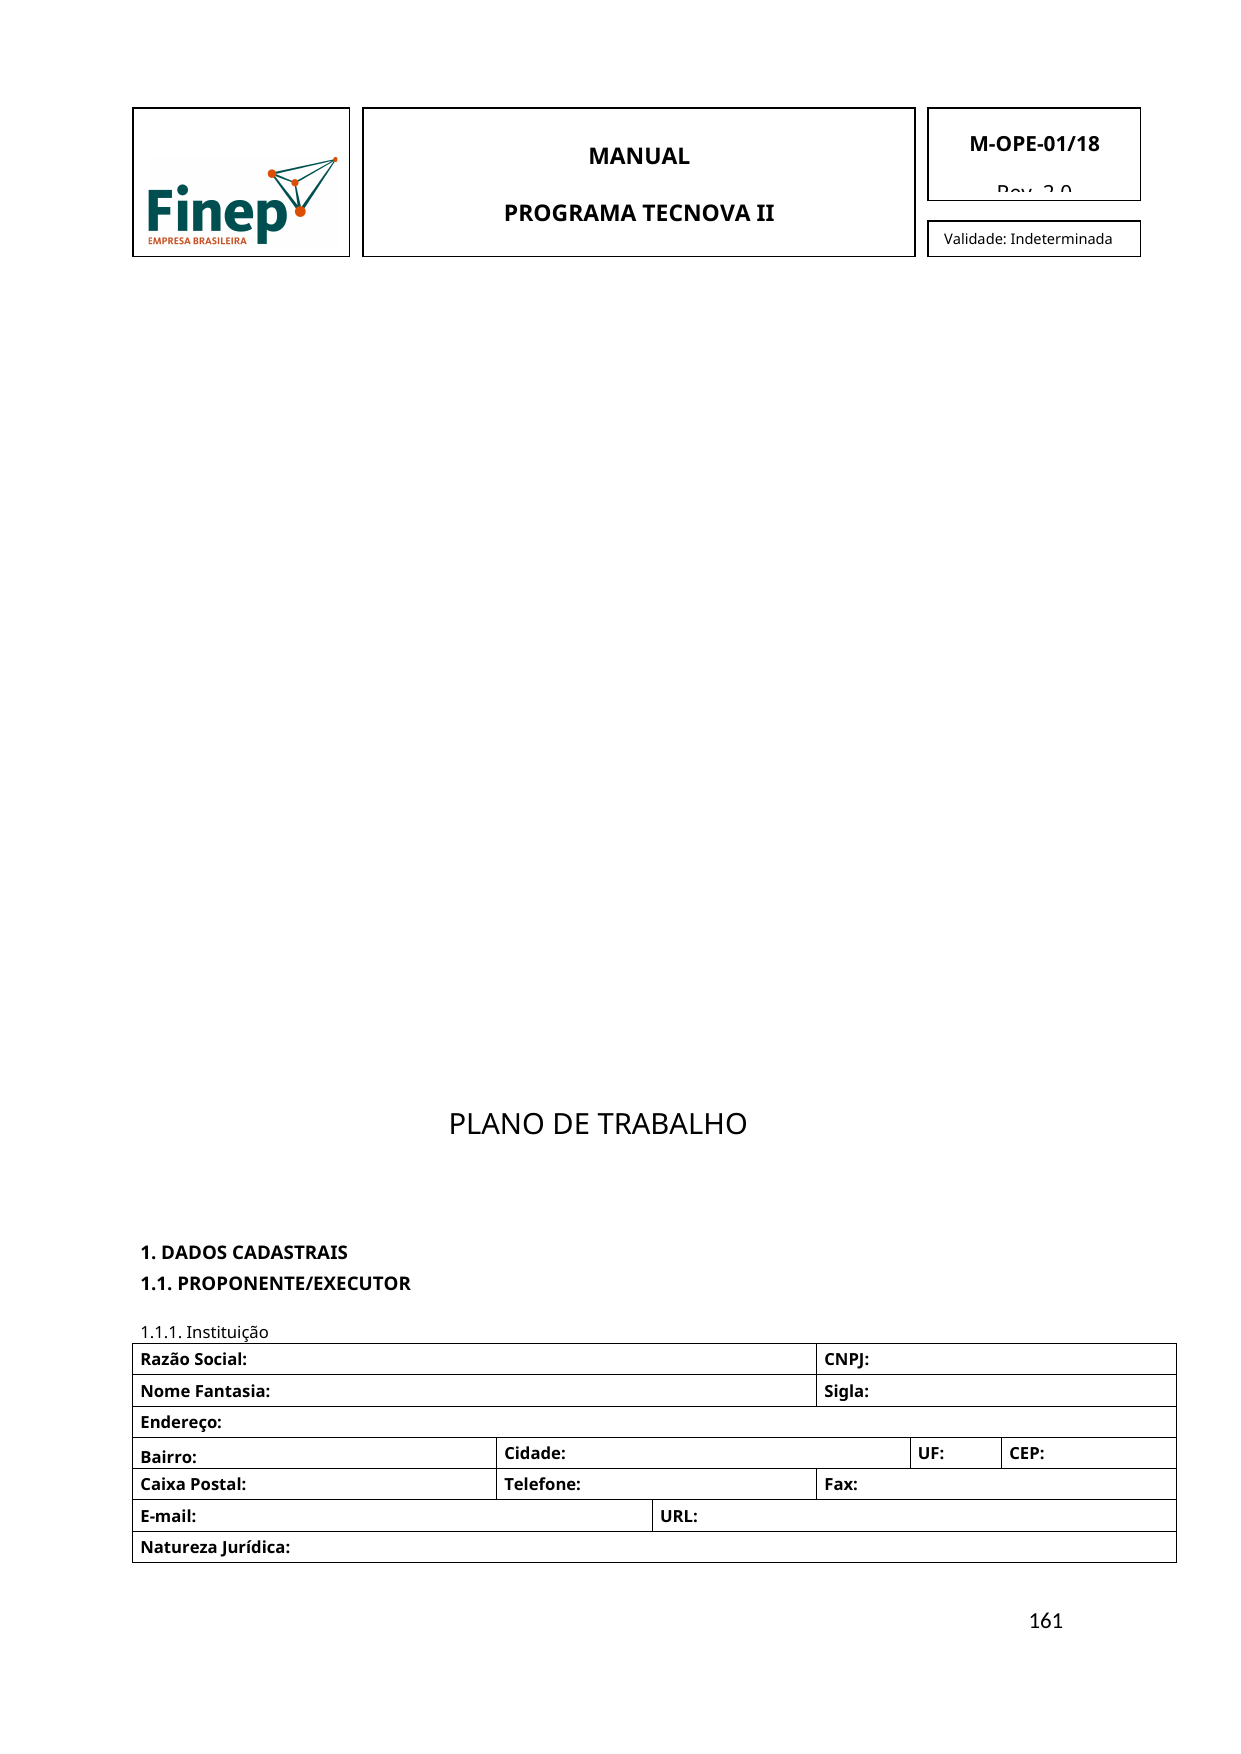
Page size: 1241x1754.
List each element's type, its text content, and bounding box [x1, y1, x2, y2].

table_cell URL: [653, 1500, 1176, 1531]
table_cell CNPJ: [817, 1344, 1176, 1374]
table_cell Sigla: [817, 1375, 1176, 1406]
table_header 1. DADOS CADASTRAIS [133, 1163, 1177, 1265]
table_cell 1.1.1. Instituição [133, 1296, 1177, 1343]
table_cell E-mail: [133, 1500, 652, 1531]
table_cell UF: [911, 1438, 1001, 1468]
table_cell Razão Social: [133, 1344, 816, 1374]
table_cell Caixa Postal: [133, 1469, 496, 1499]
table_cell Natureza Jurídica: [133, 1532, 1176, 1562]
table_cell Fax: [817, 1469, 1176, 1499]
table_cell Bairro: [133, 1438, 496, 1468]
table_cell 1.1. PROPONENTE/EXECUTOR [133, 1265, 1177, 1296]
table_cell Telefone: [497, 1469, 816, 1499]
table_cell Nome Fantasia: [133, 1375, 816, 1406]
table_cell CEP: [1002, 1438, 1176, 1468]
text PLANO DE TRABALHO [133, 1103, 1063, 1143]
table_cell Endereço: [133, 1407, 1176, 1437]
table_cell Cidade: [497, 1438, 910, 1468]
